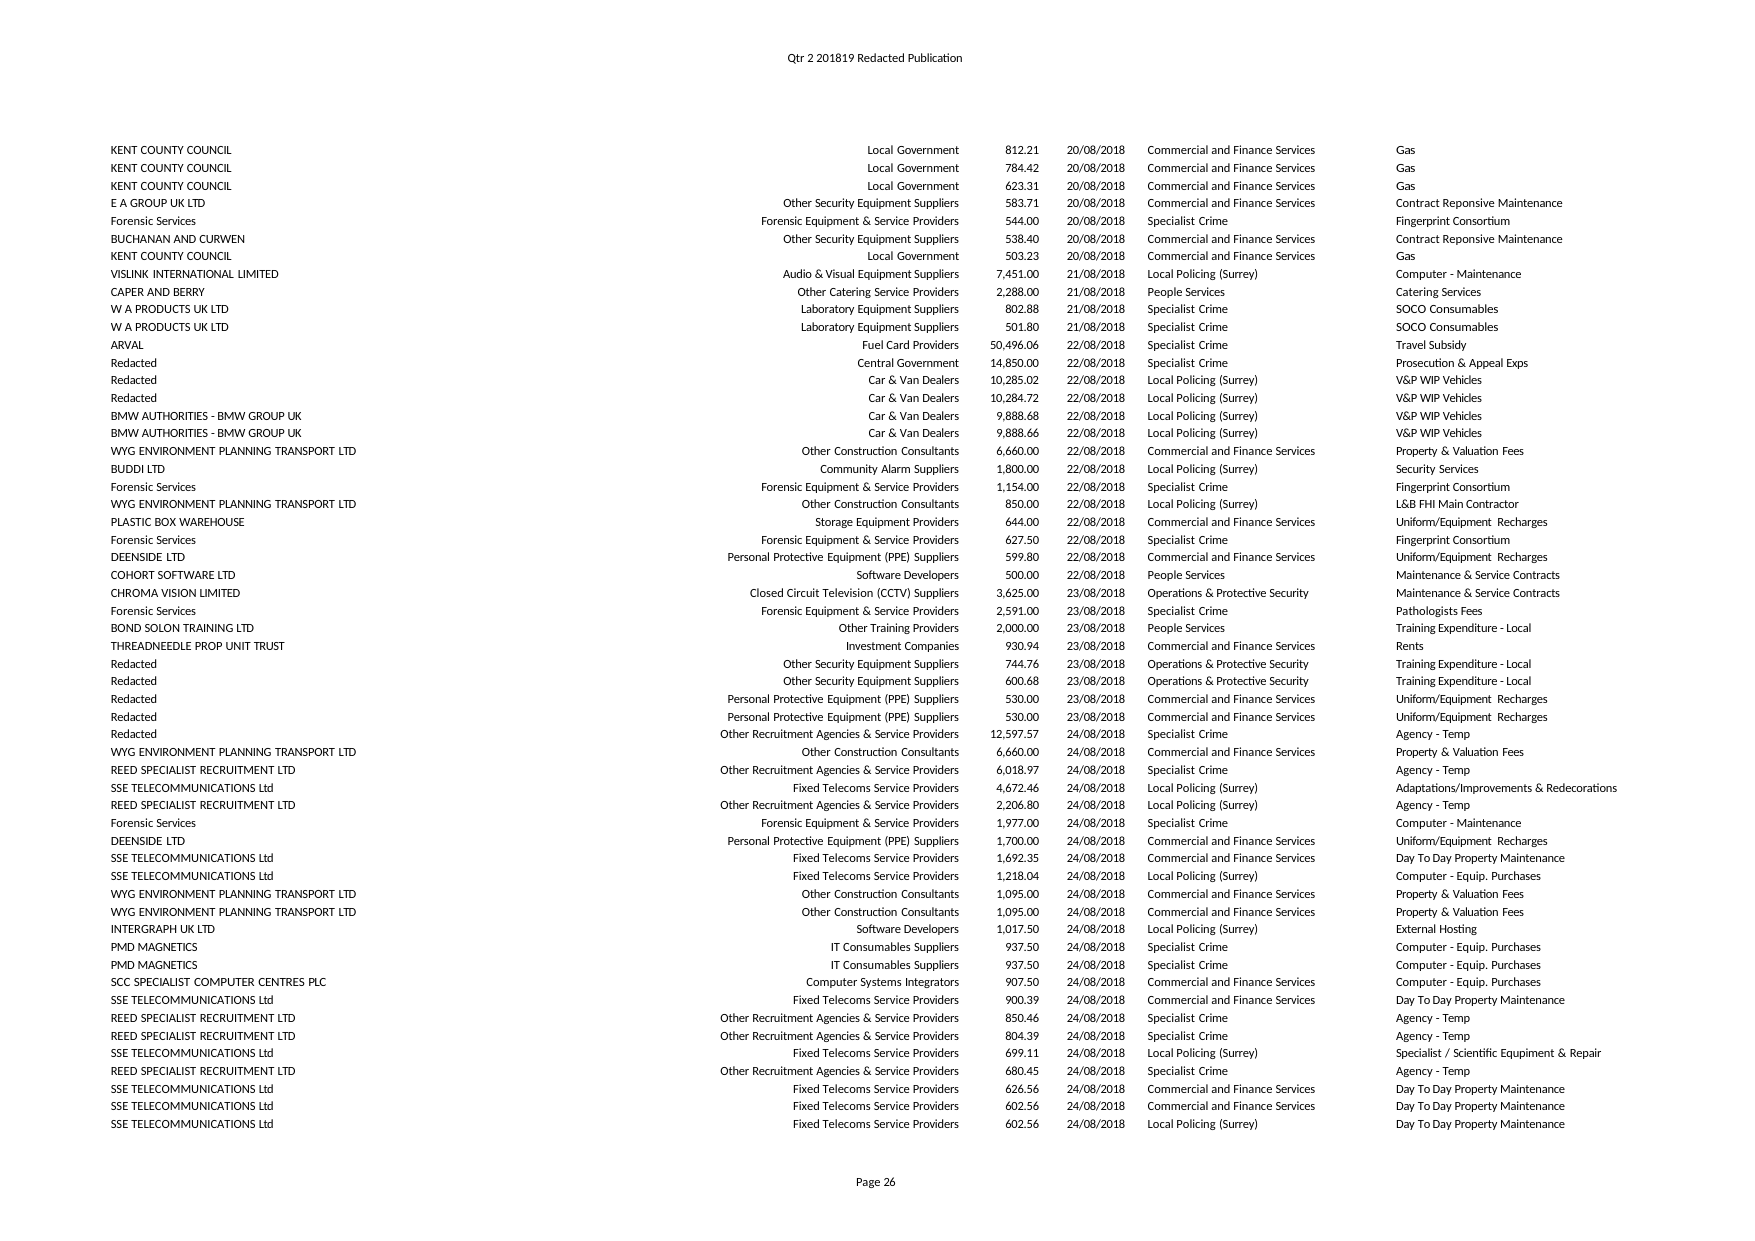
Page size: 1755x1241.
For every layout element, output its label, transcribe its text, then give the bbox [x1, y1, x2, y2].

table_cell SCC SPECIALIST COMPUTER CENTRES PLC [108, 974, 538, 992]
table_cell 6,660.00 [973, 443, 1052, 461]
table_cell Forensic Equipment & Service Providers [538, 531, 973, 549]
table_cell 23/08/2018 [1053, 638, 1137, 655]
table_cell 24/08/2018 [1053, 850, 1137, 868]
table_cell 12,597.57 [973, 726, 1052, 744]
table_cell Gas [1358, 177, 1624, 195]
table_cell 24/08/2018 [1053, 1063, 1137, 1080]
table_cell Day To Day Property Maintenance [1358, 1116, 1624, 1133]
table_cell Fixed Telecoms Service Providers [538, 868, 973, 886]
table_cell 22/08/2018 [1053, 372, 1137, 390]
table_cell SSE TELECOMMUNICATIONS Ltd [108, 1098, 538, 1116]
table_cell IT Consumables Suppliers [538, 939, 973, 956]
table_cell 2,206.80 [973, 797, 1052, 815]
table_cell 7,451.00 [973, 266, 1052, 283]
table_cell Operations & Protective Security [1137, 655, 1358, 673]
table_cell 4,672.46 [973, 779, 1052, 797]
table_cell 20/08/2018 [1053, 213, 1137, 230]
table_cell 14,850.00 [973, 354, 1052, 372]
table_cell Fixed Telecoms Service Providers [538, 1116, 973, 1133]
table_cell Other Recruitment Agencies & Service Providers [538, 1063, 973, 1080]
table_header Gas [1358, 143, 1624, 159]
table_cell Agency - Temp [1358, 1027, 1624, 1045]
table_cell 602.56 [973, 1098, 1052, 1116]
table_cell Specialist Crime [1137, 1010, 1358, 1027]
table_cell 22/08/2018 [1053, 567, 1137, 584]
table_cell 530.00 [973, 709, 1052, 726]
table_cell 900.39 [973, 992, 1052, 1009]
table_cell 24/08/2018 [1053, 939, 1137, 956]
table_cell Commercial and Finance Services [1137, 248, 1358, 266]
table_cell Car & Van Dealers [538, 372, 973, 390]
table_cell Pathologists Fees [1358, 602, 1624, 620]
table_cell Uniform/Equipment Recharges [1358, 691, 1624, 708]
table_cell Commercial and Finance Services [1137, 744, 1358, 762]
table_cell Commercial and Finance Services [1137, 549, 1358, 567]
table_cell People Services [1137, 567, 1358, 584]
table_cell CHROMA VISION LIMITED [108, 585, 538, 602]
table_cell Day To Day Property Maintenance [1358, 992, 1624, 1009]
table_cell Storage Equipment Providers [538, 514, 973, 531]
table_cell V&P WIP Vehicles [1358, 425, 1624, 443]
table_cell 1,700.00 [973, 833, 1052, 850]
table_cell Local Policing (Surrey) [1137, 779, 1358, 797]
table_cell Redacted [108, 673, 538, 691]
table_cell 530.00 [973, 691, 1052, 708]
table_cell Gas [1358, 248, 1624, 266]
table_cell INTERGRAPH UK LTD [108, 921, 538, 939]
table_cell Commercial and Finance Services [1137, 443, 1358, 461]
table_cell 602.56 [973, 1116, 1052, 1133]
table_cell 10,284.72 [973, 390, 1052, 407]
table_cell 22/08/2018 [1053, 496, 1137, 514]
table_cell 503.23 [973, 248, 1052, 266]
table_cell 22/08/2018 [1053, 354, 1137, 372]
table_cell 24/08/2018 [1053, 868, 1137, 886]
table_cell Specialist Crime [1137, 815, 1358, 832]
table_cell 1,095.00 [973, 886, 1052, 903]
table_cell SOCO Consumables [1358, 319, 1624, 337]
table_cell SSE TELECOMMUNICATIONS Ltd [108, 1045, 538, 1063]
table_cell Redacted [108, 726, 538, 744]
table_cell Uniform/Equipment Recharges [1358, 514, 1624, 531]
table_cell 930.94 [973, 638, 1052, 655]
table_cell Commercial and Finance Services [1137, 691, 1358, 708]
table_cell 2,591.00 [973, 602, 1052, 620]
table_cell Fingerprint Consortium [1358, 478, 1624, 496]
table_cell 1,017.50 [973, 921, 1052, 939]
table_cell Software Developers [538, 567, 973, 584]
table_cell Commercial and Finance Services [1137, 833, 1358, 850]
table_cell Local Policing (Surrey) [1137, 496, 1358, 514]
table_cell Audio & Visual Equipment Suppliers [538, 266, 973, 283]
table_cell SOCO Consumables [1358, 301, 1624, 319]
table_cell Forensic Services [108, 478, 538, 496]
table_cell SSE TELECOMMUNICATIONS Ltd [108, 1116, 538, 1133]
table_cell 22/08/2018 [1053, 337, 1137, 354]
table_cell SSE TELECOMMUNICATIONS Ltd [108, 850, 538, 868]
table_cell Agency - Temp [1358, 797, 1624, 815]
table_cell Redacted [108, 691, 538, 708]
table_cell REED SPECIALIST RECRUITMENT LTD [108, 1063, 538, 1080]
table_cell Other Construction Consultants [538, 496, 973, 514]
table_cell 538.40 [973, 230, 1052, 248]
table_cell 24/08/2018 [1053, 1080, 1137, 1098]
table_cell Other Construction Consultants [538, 443, 973, 461]
table_cell Specialist Crime [1137, 354, 1358, 372]
table_cell 1,095.00 [973, 903, 1052, 921]
table_cell 24/08/2018 [1053, 1098, 1137, 1116]
table_cell 1,800.00 [973, 461, 1052, 478]
table_cell Agency - Temp [1358, 1010, 1624, 1027]
table_cell SSE TELECOMMUNICATIONS Ltd [108, 992, 538, 1009]
table_cell Computer - Equip. Purchases [1358, 939, 1624, 956]
table_cell IT Consumables Suppliers [538, 956, 973, 974]
table_cell Personal Protective Equipment (PPE) Suppliers [538, 833, 973, 850]
table_cell 22/08/2018 [1053, 514, 1137, 531]
table_cell Agency - Temp [1358, 1063, 1624, 1080]
table_header Commercial and Finance Services [1137, 143, 1358, 159]
table_cell Other Security Equipment Suppliers [538, 230, 973, 248]
table_cell 21/08/2018 [1053, 319, 1137, 337]
table_cell 907.50 [973, 974, 1052, 992]
table_cell Personal Protective Equipment (PPE) Suppliers [538, 709, 973, 726]
table_cell Other Construction Consultants [538, 886, 973, 903]
table_cell 599.80 [973, 549, 1052, 567]
table_cell Day To Day Property Maintenance [1358, 1080, 1624, 1098]
table_cell Specialist Crime [1137, 1027, 1358, 1045]
table_cell 600.68 [973, 673, 1052, 691]
table_cell PMD MAGNETICS [108, 939, 538, 956]
table_cell 20/08/2018 [1053, 230, 1137, 248]
table_cell Travel Subsidy [1358, 337, 1624, 354]
table_cell Specialist Crime [1137, 337, 1358, 354]
table_cell Specialist Crime [1137, 1063, 1358, 1080]
table_cell Community Alarm Suppliers [538, 461, 973, 478]
table_cell 24/08/2018 [1053, 779, 1137, 797]
table_cell Computer - Equip. Purchases [1358, 974, 1624, 992]
table_cell WYG ENVIRONMENT PLANNING TRANSPORT LTD [108, 744, 538, 762]
table_cell Rents [1358, 638, 1624, 655]
table_cell Forensic Equipment & Service Providers [538, 602, 973, 620]
table_cell Forensic Equipment & Service Providers [538, 478, 973, 496]
table_cell Local Policing (Surrey) [1137, 425, 1358, 443]
table_cell Personal Protective Equipment (PPE) Suppliers [538, 691, 973, 708]
table_cell Investment Companies [538, 638, 973, 655]
table_cell Catering Services [1358, 284, 1624, 301]
table_cell Prosecution & Appeal Exps [1358, 354, 1624, 372]
table_cell Commercial and Finance Services [1137, 195, 1358, 213]
table_cell Other Construction Consultants [538, 903, 973, 921]
table_cell Commercial and Finance Services [1137, 1098, 1358, 1116]
table_cell Specialist Crime [1137, 762, 1358, 779]
table_cell 24/08/2018 [1053, 726, 1137, 744]
table_cell Redacted [108, 390, 538, 407]
table_cell SSE TELECOMMUNICATIONS Ltd [108, 779, 538, 797]
table_cell COHORT SOFTWARE LTD [108, 567, 538, 584]
table_cell 20/08/2018 [1053, 248, 1137, 266]
table_cell 623.31 [973, 177, 1052, 195]
table_cell Specialist Crime [1137, 319, 1358, 337]
table_cell 2,000.00 [973, 620, 1052, 638]
table_cell E A GROUP UK LTD [108, 195, 538, 213]
table_cell SSE TELECOMMUNICATIONS Ltd [108, 868, 538, 886]
table_cell Specialist Crime [1137, 301, 1358, 319]
table_cell Commercial and Finance Services [1137, 709, 1358, 726]
table_cell Personal Protective Equipment (PPE) Suppliers [538, 549, 973, 567]
table_cell Other Recruitment Agencies & Service Providers [538, 1010, 973, 1027]
table_cell L&B FHI Main Contractor [1358, 496, 1624, 514]
table_cell 22/08/2018 [1053, 531, 1137, 549]
table_cell 23/08/2018 [1053, 602, 1137, 620]
table_cell 24/08/2018 [1053, 992, 1137, 1009]
table_cell Commercial and Finance Services [1137, 974, 1358, 992]
table_cell Local Government [538, 160, 973, 177]
table_cell 583.71 [973, 195, 1052, 213]
table_cell DEENSIDE LTD [108, 833, 538, 850]
table_cell Uniform/Equipment Recharges [1358, 709, 1624, 726]
table_cell Training Expenditure - Local [1358, 655, 1624, 673]
table_cell Commercial and Finance Services [1137, 1080, 1358, 1098]
table_cell Commercial and Finance Services [1137, 514, 1358, 531]
table_cell Car & Van Dealers [538, 390, 973, 407]
table_cell Local Government [538, 248, 973, 266]
table_cell Fixed Telecoms Service Providers [538, 850, 973, 868]
table_cell Commercial and Finance Services [1137, 177, 1358, 195]
table_cell Commercial and Finance Services [1137, 903, 1358, 921]
table_cell Day To Day Property Maintenance [1358, 850, 1624, 868]
table_cell Local Government [538, 177, 973, 195]
table_cell Commercial and Finance Services [1137, 886, 1358, 903]
table_cell Local Policing (Surrey) [1137, 1045, 1358, 1063]
table_cell Fixed Telecoms Service Providers [538, 1098, 973, 1116]
table_cell Specialist Crime [1137, 213, 1358, 230]
table_cell Uniform/Equipment Recharges [1358, 549, 1624, 567]
table_cell Local Policing (Surrey) [1137, 1116, 1358, 1133]
table_cell Local Policing (Surrey) [1137, 921, 1358, 939]
table_cell Computer - Equip. Purchases [1358, 956, 1624, 974]
table_cell 24/08/2018 [1053, 1045, 1137, 1063]
table_cell Other Recruitment Agencies & Service Providers [538, 797, 973, 815]
table_cell 23/08/2018 [1053, 620, 1137, 638]
table_cell 3,625.00 [973, 585, 1052, 602]
table_cell BMW AUTHORITIES - BMW GROUP UK [108, 425, 538, 443]
table_cell Specialist Crime [1137, 726, 1358, 744]
table_cell 24/08/2018 [1053, 1010, 1137, 1027]
table_cell Local Policing (Surrey) [1137, 461, 1358, 478]
table_cell Training Expenditure - Local [1358, 673, 1624, 691]
table_cell Specialist Crime [1137, 939, 1358, 956]
table_cell Fingerprint Consortium [1358, 531, 1624, 549]
table_cell 850.00 [973, 496, 1052, 514]
table_cell 24/08/2018 [1053, 886, 1137, 903]
table_cell External Hosting [1358, 921, 1624, 939]
table_cell Property & Valuation Fees [1358, 903, 1624, 921]
table_cell Specialist Crime [1137, 531, 1358, 549]
table_cell Fingerprint Consortium [1358, 213, 1624, 230]
table_cell 20/08/2018 [1053, 177, 1137, 195]
table_cell Redacted [108, 655, 538, 673]
table_cell Computer Systems Integrators [538, 974, 973, 992]
table_cell V&P WIP Vehicles [1358, 372, 1624, 390]
table_cell 24/08/2018 [1053, 903, 1137, 921]
table_cell 850.46 [973, 1010, 1052, 1027]
table_cell WYG ENVIRONMENT PLANNING TRANSPORT LTD [108, 903, 538, 921]
table_cell Fixed Telecoms Service Providers [538, 1080, 973, 1098]
table_cell 802.88 [973, 301, 1052, 319]
table_cell Computer - Equip. Purchases [1358, 868, 1624, 886]
table_cell 6,018.97 [973, 762, 1052, 779]
table_header KENT COUNTY COUNCIL [108, 143, 538, 159]
table_cell Specialist Crime [1137, 478, 1358, 496]
table_cell Training Expenditure - Local [1358, 620, 1624, 638]
table_cell ARVAL [108, 337, 538, 354]
table_cell Forensic Services [108, 531, 538, 549]
table_cell Commercial and Finance Services [1137, 850, 1358, 868]
table_cell Software Developers [538, 921, 973, 939]
table_cell Forensic Services [108, 815, 538, 832]
table_cell W A PRODUCTS UK LTD [108, 301, 538, 319]
table_cell 24/08/2018 [1053, 1027, 1137, 1045]
table_cell Redacted [108, 372, 538, 390]
table_cell 937.50 [973, 956, 1052, 974]
table_cell Operations & Protective Security [1137, 585, 1358, 602]
table_cell THREADNEEDLE PROP UNIT TRUST [108, 638, 538, 655]
table_cell PLASTIC BOX WAREHOUSE [108, 514, 538, 531]
table_cell Uniform/Equipment Recharges [1358, 833, 1624, 850]
table_cell Property & Valuation Fees [1358, 744, 1624, 762]
table_cell Operations & Protective Security [1137, 673, 1358, 691]
table_cell Adaptations/Improvements & Redecorations [1358, 779, 1624, 797]
table_cell 24/08/2018 [1053, 762, 1137, 779]
table_cell Car & Van Dealers [538, 425, 973, 443]
table_cell BUCHANAN AND CURWEN [108, 230, 538, 248]
table_cell 22/08/2018 [1053, 549, 1137, 567]
table_cell Other Construction Consultants [538, 744, 973, 762]
table_cell Agency - Temp [1358, 762, 1624, 779]
table_cell Maintenance & Service Contracts [1358, 567, 1624, 584]
table_cell Fixed Telecoms Service Providers [538, 1045, 973, 1063]
table_cell Specialist Crime [1137, 602, 1358, 620]
table_cell Other Recruitment Agencies & Service Providers [538, 1027, 973, 1045]
table_cell Other Recruitment Agencies & Service Providers [538, 726, 973, 744]
table_cell 500.00 [973, 567, 1052, 584]
table_cell 6,660.00 [973, 744, 1052, 762]
table_cell 937.50 [973, 939, 1052, 956]
table_cell Redacted [108, 354, 538, 372]
table_cell REED SPECIALIST RECRUITMENT LTD [108, 1027, 538, 1045]
table_cell Commercial and Finance Services [1137, 160, 1358, 177]
table_cell BUDDI LTD [108, 461, 538, 478]
table_cell Central Government [538, 354, 973, 372]
table_cell Other Catering Service Providers [538, 284, 973, 301]
table_cell 10,285.02 [973, 372, 1052, 390]
table_cell Gas [1358, 160, 1624, 177]
table_cell CAPER AND BERRY [108, 284, 538, 301]
table_cell Laboratory Equipment Suppliers [538, 319, 973, 337]
table_cell Maintenance & Service Contracts [1358, 585, 1624, 602]
table_cell Forensic Equipment & Service Providers [538, 213, 973, 230]
table_cell 21/08/2018 [1053, 284, 1137, 301]
table_cell KENT COUNTY COUNCIL [108, 160, 538, 177]
table_cell Local Policing (Surrey) [1137, 372, 1358, 390]
table_cell People Services [1137, 284, 1358, 301]
table_cell 24/08/2018 [1053, 956, 1137, 974]
table_cell REED SPECIALIST RECRUITMENT LTD [108, 762, 538, 779]
table_cell 2,288.00 [973, 284, 1052, 301]
table_cell 627.50 [973, 531, 1052, 549]
table_header Local Government [538, 143, 973, 159]
table_cell Forensic Services [108, 213, 538, 230]
table_cell BMW AUTHORITIES - BMW GROUP UK [108, 408, 538, 425]
table_cell Fixed Telecoms Service Providers [538, 992, 973, 1009]
table_cell Day To Day Property Maintenance [1358, 1098, 1624, 1116]
table_cell Specialist Crime [1137, 956, 1358, 974]
table_cell 50,496.06 [973, 337, 1052, 354]
table_cell 20/08/2018 [1053, 160, 1137, 177]
table_cell V&P WIP Vehicles [1358, 390, 1624, 407]
table_cell 22/08/2018 [1053, 478, 1137, 496]
table_cell 21/08/2018 [1053, 301, 1137, 319]
table_cell Other Recruitment Agencies & Service Providers [538, 762, 973, 779]
table_cell Local Policing (Surrey) [1137, 266, 1358, 283]
table_cell 24/08/2018 [1053, 974, 1137, 992]
table_cell W A PRODUCTS UK LTD [108, 319, 538, 337]
table_cell KENT COUNTY COUNCIL [108, 248, 538, 266]
table_cell 22/08/2018 [1053, 461, 1137, 478]
table_cell 22/08/2018 [1053, 425, 1137, 443]
table_cell REED SPECIALIST RECRUITMENT LTD [108, 1010, 538, 1027]
table_cell Property & Valuation Fees [1358, 443, 1624, 461]
table_cell Other Security Equipment Suppliers [538, 655, 973, 673]
table_cell 24/08/2018 [1053, 797, 1137, 815]
table_cell 9,888.66 [973, 425, 1052, 443]
table_cell Contract Reponsive Maintenance [1358, 230, 1624, 248]
table_cell 22/08/2018 [1053, 390, 1137, 407]
table_cell 23/08/2018 [1053, 673, 1137, 691]
table_cell 9,888.68 [973, 408, 1052, 425]
table_cell WYG ENVIRONMENT PLANNING TRANSPORT LTD [108, 496, 538, 514]
table_cell 501.80 [973, 319, 1052, 337]
table_cell Fuel Card Providers [538, 337, 973, 354]
table_cell Commercial and Finance Services [1137, 992, 1358, 1009]
table_cell PMD MAGNETICS [108, 956, 538, 974]
table_cell 24/08/2018 [1053, 1116, 1137, 1133]
table_cell 24/08/2018 [1053, 744, 1137, 762]
table_cell Contract Reponsive Maintenance [1358, 195, 1624, 213]
table_cell 23/08/2018 [1053, 655, 1137, 673]
table_header 20/08/2018 [1053, 143, 1137, 159]
table_cell 626.56 [973, 1080, 1052, 1098]
table_cell KENT COUNTY COUNCIL [108, 177, 538, 195]
table_cell Forensic Services [108, 602, 538, 620]
table_cell Other Security Equipment Suppliers [538, 195, 973, 213]
table_cell 24/08/2018 [1053, 833, 1137, 850]
table_cell 23/08/2018 [1053, 709, 1137, 726]
table_cell Other Training Providers [538, 620, 973, 638]
table_cell V&P WIP Vehicles [1358, 408, 1624, 425]
table_cell Forensic Equipment & Service Providers [538, 815, 973, 832]
table_cell REED SPECIALIST RECRUITMENT LTD [108, 797, 538, 815]
table_cell Laboratory Equipment Suppliers [538, 301, 973, 319]
table_cell VISLINK INTERNATIONAL LIMITED [108, 266, 538, 283]
table_cell 680.45 [973, 1063, 1052, 1080]
table_cell Specialist / Scientific Equpiment & Repair [1358, 1045, 1624, 1063]
table_cell Local Policing (Surrey) [1137, 868, 1358, 886]
table_cell Fixed Telecoms Service Providers [538, 779, 973, 797]
table_cell 1,154.00 [973, 478, 1052, 496]
table_cell 24/08/2018 [1053, 921, 1137, 939]
table_cell 1,977.00 [973, 815, 1052, 832]
table_cell Commercial and Finance Services [1137, 638, 1358, 655]
table_cell People Services [1137, 620, 1358, 638]
table_cell Car & Van Dealers [538, 408, 973, 425]
table_cell Local Policing (Surrey) [1137, 408, 1358, 425]
table_cell 21/08/2018 [1053, 266, 1137, 283]
table_cell Other Security Equipment Suppliers [538, 673, 973, 691]
table_cell 804.39 [973, 1027, 1052, 1045]
table_cell Computer - Maintenance [1358, 266, 1624, 283]
table_cell Commercial and Finance Services [1137, 230, 1358, 248]
table_cell DEENSIDE LTD [108, 549, 538, 567]
table_header 812.21 [973, 143, 1052, 159]
table_cell 23/08/2018 [1053, 585, 1137, 602]
table_cell Local Policing (Surrey) [1137, 390, 1358, 407]
table_cell WYG ENVIRONMENT PLANNING TRANSPORT LTD [108, 443, 538, 461]
table_cell Local Policing (Surrey) [1137, 797, 1358, 815]
table_cell 22/08/2018 [1053, 443, 1137, 461]
table_cell 1,218.04 [973, 868, 1052, 886]
table_cell Property & Valuation Fees [1358, 886, 1624, 903]
table_cell Agency - Temp [1358, 726, 1624, 744]
table_cell 20/08/2018 [1053, 195, 1137, 213]
table_cell 1,692.35 [973, 850, 1052, 868]
table_cell Closed Circuit Television (CCTV) Suppliers [538, 585, 973, 602]
table_cell WYG ENVIRONMENT PLANNING TRANSPORT LTD [108, 886, 538, 903]
table_cell Computer - Maintenance [1358, 815, 1624, 832]
table_cell Security Services [1358, 461, 1624, 478]
table_cell 22/08/2018 [1053, 408, 1137, 425]
table_cell 784.42 [973, 160, 1052, 177]
table_cell BOND SOLON TRAINING LTD [108, 620, 538, 638]
table_cell 644.00 [973, 514, 1052, 531]
table_cell 544.00 [973, 213, 1052, 230]
table_cell Redacted [108, 709, 538, 726]
table_cell SSE TELECOMMUNICATIONS Ltd [108, 1080, 538, 1098]
table_cell 744.76 [973, 655, 1052, 673]
table_cell 23/08/2018 [1053, 691, 1137, 708]
table_cell 699.11 [973, 1045, 1052, 1063]
table_cell 24/08/2018 [1053, 815, 1137, 832]
